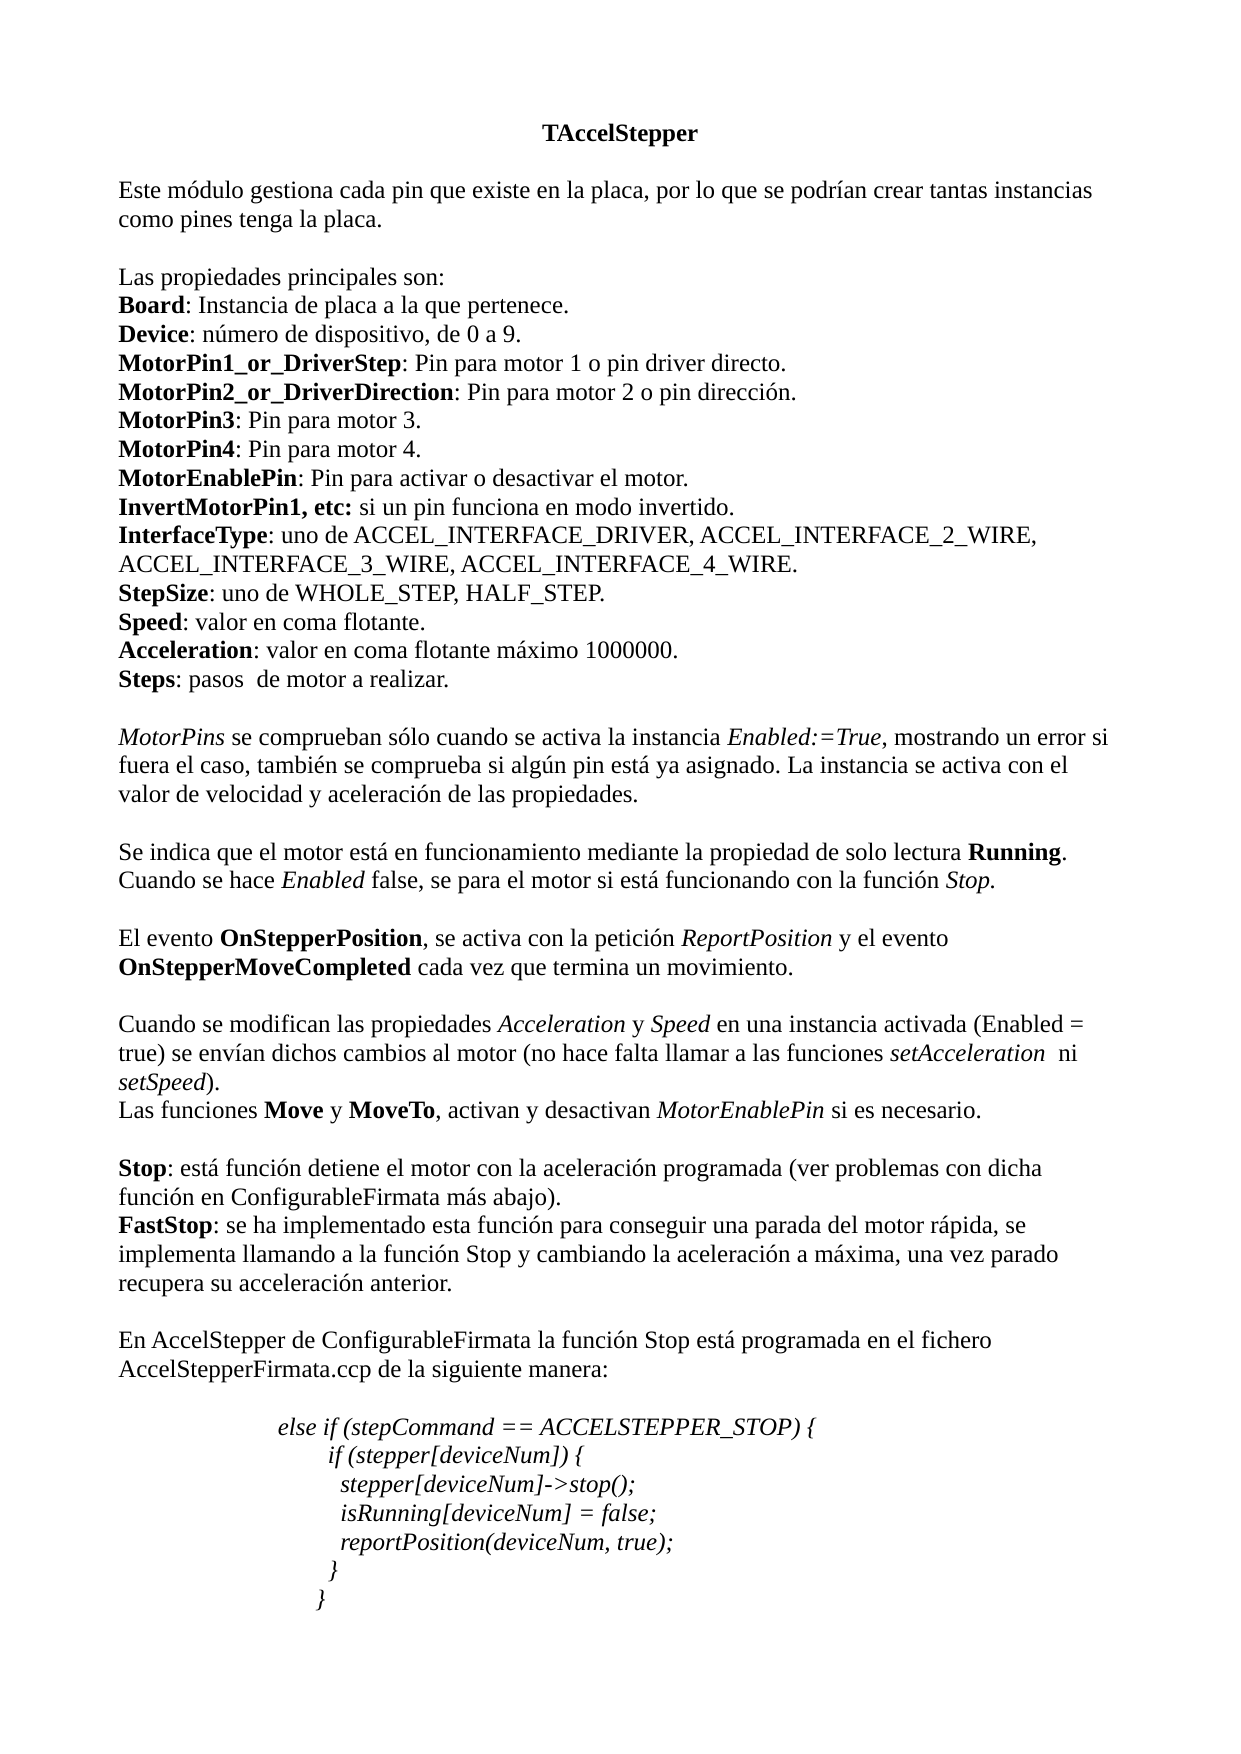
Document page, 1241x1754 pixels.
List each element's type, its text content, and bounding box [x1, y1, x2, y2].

text reportPosition(deviceNum, true); [278, 1527, 1122, 1556]
text stepper[deviceNum]->stop(); [278, 1469, 1122, 1498]
text Este módulo gestiona cada pin que existe en la placa, por lo que se podrían crear tantas instancias como pines tenga la placa. [118, 176, 1122, 233]
text StepSize: uno de WHOLE_STEP, HALF_STEP. [118, 578, 1122, 607]
text Steps: pasos de motor a realizar. [118, 664, 1122, 693]
text En AccelStepper de ConfigurableFirmata la función Stop está programada en el fichero AccelStepperFirmata.ccp de la siguiente manera: [118, 1326, 1122, 1383]
text Cuando se hace Enabled false, se para el motor si está funcionando con la función Stop. [118, 866, 1122, 894]
text Speed: valor en coma flotante. [118, 607, 1122, 636]
text Board: Instancia de placa a la que pertenece. [118, 291, 1122, 319]
text else if (stepCommand == ACCELSTEPPER_STOP) { [278, 1412, 1122, 1441]
text InvertMotorPin1, etc: si un pin funciona en modo invertido. [118, 492, 1122, 521]
text MotorPin2_or_DriverDirection: Pin para motor 2 o pin dirección. [118, 377, 1122, 406]
text isRunning[deviceNum] = false; [278, 1498, 1122, 1527]
text MotorPin4: Pin para motor 4. [118, 434, 1122, 463]
text InterfaceType: uno de ACCEL_INTERFACE_DRIVER, ACCEL_INTERFACE_2_WIRE, ACCEL_INTERFACE_3_WIRE, ACCEL_INTERFACE_4_WIRE. [118, 521, 1122, 578]
text Cuando se modifican las propiedades Acceleration y Speed en una instancia activada (Enabled = true) se envían dichos cambios al motor (no hace falta llamar a las funciones setAcceleration ni setSpeed). [118, 1009, 1122, 1096]
text El evento OnStepperPosition, se activa con la petición ReportPosition y el evento OnStepperMoveCompleted cada vez que termina un movimiento. [118, 923, 1122, 981]
text FastStop: se ha implementado esta función para conseguir una parada del motor rápida, se implementa llamando a la función Stop y cambiando la aceleración a máxima, una vez parado recupera su acceleración anterior. [118, 1211, 1122, 1297]
text TAccelStepper [118, 118, 1122, 147]
text MotorPin1_or_DriverStep: Pin para motor 1 o pin driver directo. [118, 348, 1122, 377]
text Las funciones Move y MoveTo, activan y desactivan MotorEnablePin si es necesario. [118, 1096, 1122, 1124]
text Stop: está función detiene el motor con la aceleración programada (ver problemas con dicha función en ConfigurableFirmata más abajo). [118, 1153, 1122, 1211]
text Device: número de dispositivo, de 0 a 9. [118, 319, 1122, 348]
text } [278, 1584, 1122, 1613]
text } [278, 1556, 1122, 1584]
text Acceleration: valor en coma flotante máximo 1000000. [118, 636, 1122, 664]
text MotorPins se comprueban sólo cuando se activa la instancia Enabled:=True, mostrando un error si fuera el caso, también se comprueba si algún pin está ya asignado. La instancia se activa con el valor de velocidad y aceleración de las propiedades. [118, 722, 1122, 808]
text MotorPin3: Pin para motor 3. [118, 406, 1122, 434]
text if (stepper[deviceNum]) { [278, 1441, 1122, 1469]
text Las propiedades principales son: [118, 262, 1122, 291]
text Se indica que el motor está en funcionamiento mediante la propiedad de solo lectura Running. [118, 837, 1122, 866]
text MotorEnablePin: Pin para activar o desactivar el motor. [118, 463, 1122, 492]
